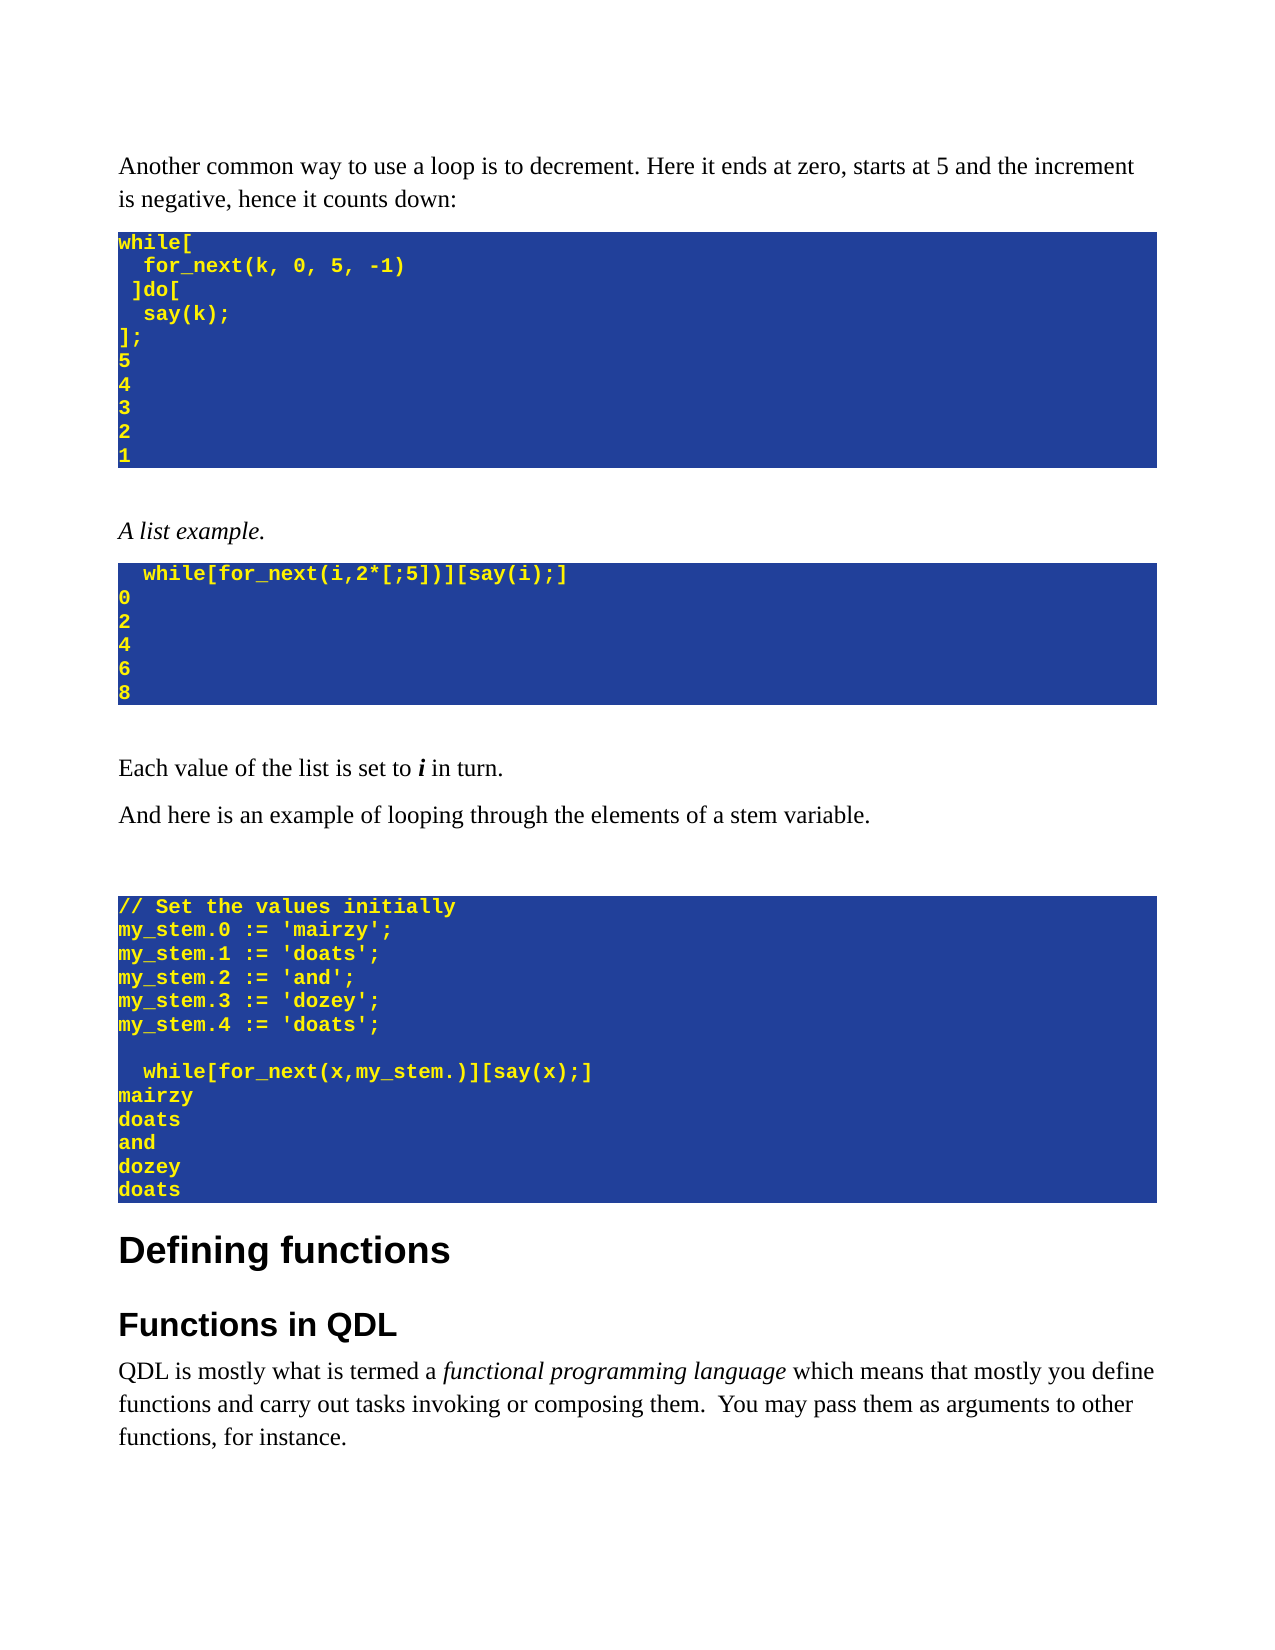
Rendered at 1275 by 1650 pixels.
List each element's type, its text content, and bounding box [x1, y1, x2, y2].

text 8 [118, 682, 1157, 705]
text 6 [118, 658, 1157, 682]
subtitle Defining functions [118, 1228, 1157, 1272]
text 0 [118, 587, 1157, 611]
text my_stem.4 := 'doats'; [118, 1014, 1157, 1038]
text my_stem.1 := 'doats'; [118, 943, 1157, 967]
text 2 [118, 421, 1157, 444]
text And here is an example of looping through the elements of a stem variable. [118, 801, 1157, 829]
text 4 [118, 374, 1157, 397]
text 3 [118, 397, 1157, 421]
text say(k); [118, 303, 1157, 326]
text mairzy [118, 1085, 1157, 1108]
text my_stem.0 := 'mairzy'; [118, 919, 1157, 943]
text while[ [118, 232, 1157, 255]
text my_stem.3 := 'dozey'; [118, 990, 1157, 1014]
text Each value of the list is set to i in turn. [118, 753, 1157, 782]
text Another common way to use a loop is to decrement. Here it ends at zero, starts at 5 and the increment is negative, hence it counts down: [118, 118, 1157, 213]
text 4 [118, 634, 1157, 658]
text ]; [118, 326, 1157, 350]
text A list example. [118, 516, 1157, 544]
text dozey [118, 1156, 1157, 1179]
text for_next(k, 0, 5, -1) [118, 255, 1157, 279]
text while[for_next(x,my_stem.)][say(x);] [118, 1061, 1157, 1085]
text 5 [118, 350, 1157, 374]
text QDL is mostly what is termed a functional programming language which means that mostly you define functions and carry out tasks invoking or composing them. You may pass them as arguments to other functions, for instance. [118, 1356, 1157, 1451]
text doats [118, 1108, 1157, 1132]
text doats [118, 1179, 1157, 1203]
text and [118, 1132, 1157, 1156]
text 2 [118, 611, 1157, 634]
text // Set the values initially [118, 896, 1157, 919]
subtitle Functions in QDL [118, 1305, 1157, 1344]
text ]do[ [118, 279, 1157, 303]
text 1 [118, 444, 1157, 468]
text my_stem.2 := 'and'; [118, 967, 1157, 990]
text while[for_next(i,2*[;5])][say(i);] [118, 563, 1157, 587]
